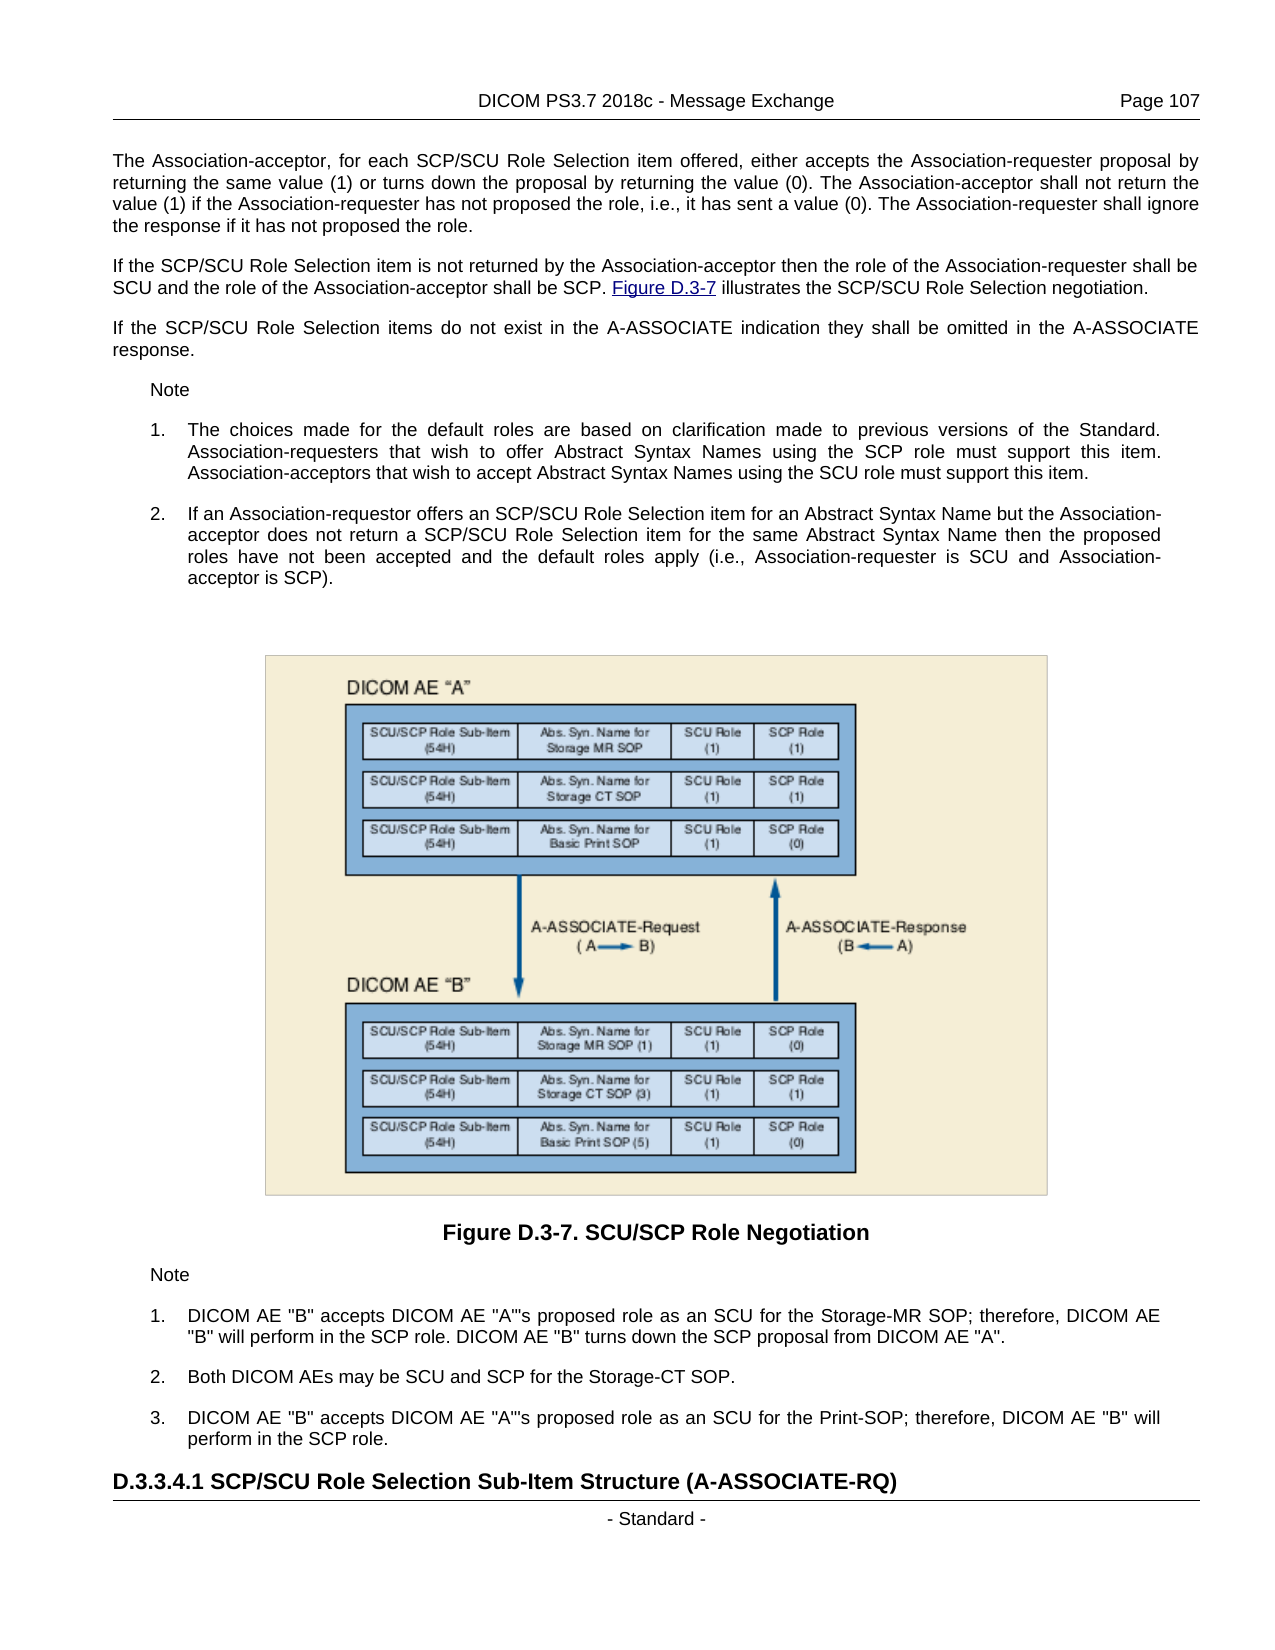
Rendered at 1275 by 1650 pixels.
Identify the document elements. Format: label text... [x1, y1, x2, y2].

list If an Association-requestor offers an SCP/SCU Role Selection item for an Abstract Syntax Name but the Association-acceptor does not return a SCP/SCU Role Selection item for the same Abstract Syntax Name then the proposed roles have not been accepted and the default roles apply (i.e., Association-requester is SCU and Association-acceptor is SCP). [150, 502, 1162, 589]
list DICOM AE "B" accepts DICOM AE "A"'s proposed role as an SCU for the Storage-MR SOP; therefore, DICOM AE "B" will perform in the SCP role. DICOM AE "B" turns down the SCP proposal from DICOM AE "A". [150, 1304, 1162, 1348]
text D.3.3.4.1 SCP/SCU Role Selection Sub-Item Structure (A-ASSOCIATE-RQ) [112, 1468, 1200, 1494]
list The choices made for the default roles are based on clarification made to previous versions of the Standard. Association-requesters that wish to offer Abstract Syntax Names using the SCP role must support this item. Association-acceptors that wish to accept Abstract Syntax Names using the SCU role must support this item. [150, 419, 1162, 484]
text If the SCP/SCU Role Selection item is not returned by the Association-acceptor then the role of the Association-requester shall be SCU and the role of the Association-acceptor shall be SCP. Figure D.3-7 illustrates the SCP/SCU Role Selection negotiation. [112, 255, 1200, 298]
text Note [150, 1264, 1162, 1286]
list Both DICOM AEs may be SCU and SCP for the Storage-CT SOP. [150, 1366, 1162, 1388]
text Note [150, 379, 1162, 400]
text If the SCP/SCU Role Selection items do not exist in the A-ASSOCIATE indication they shall be omitted in the A-ASSOCIATE response. [112, 317, 1200, 360]
picture [264, 655, 1049, 1197]
text The Association-acceptor, for each SCP/SCU Role Selection item offered, either accepts the Association-requester proposal by returning the same value (1) or turns down the proposal by returning the value (0). The Association-acceptor shall not return the value (1) if the Association-requester has not proposed the role, i.e., it has sent a value (0). The Association-requester shall ignore the response if it has not proposed the role. [112, 150, 1200, 236]
list DICOM AE "B" accepts DICOM AE "A"'s proposed role as an SCU for the Print-SOP; therefore, DICOM AE "B" will perform in the SCP role. [150, 1407, 1162, 1450]
text Figure D.3-7. SCU/SCP Role Negotiation [112, 1219, 1200, 1245]
